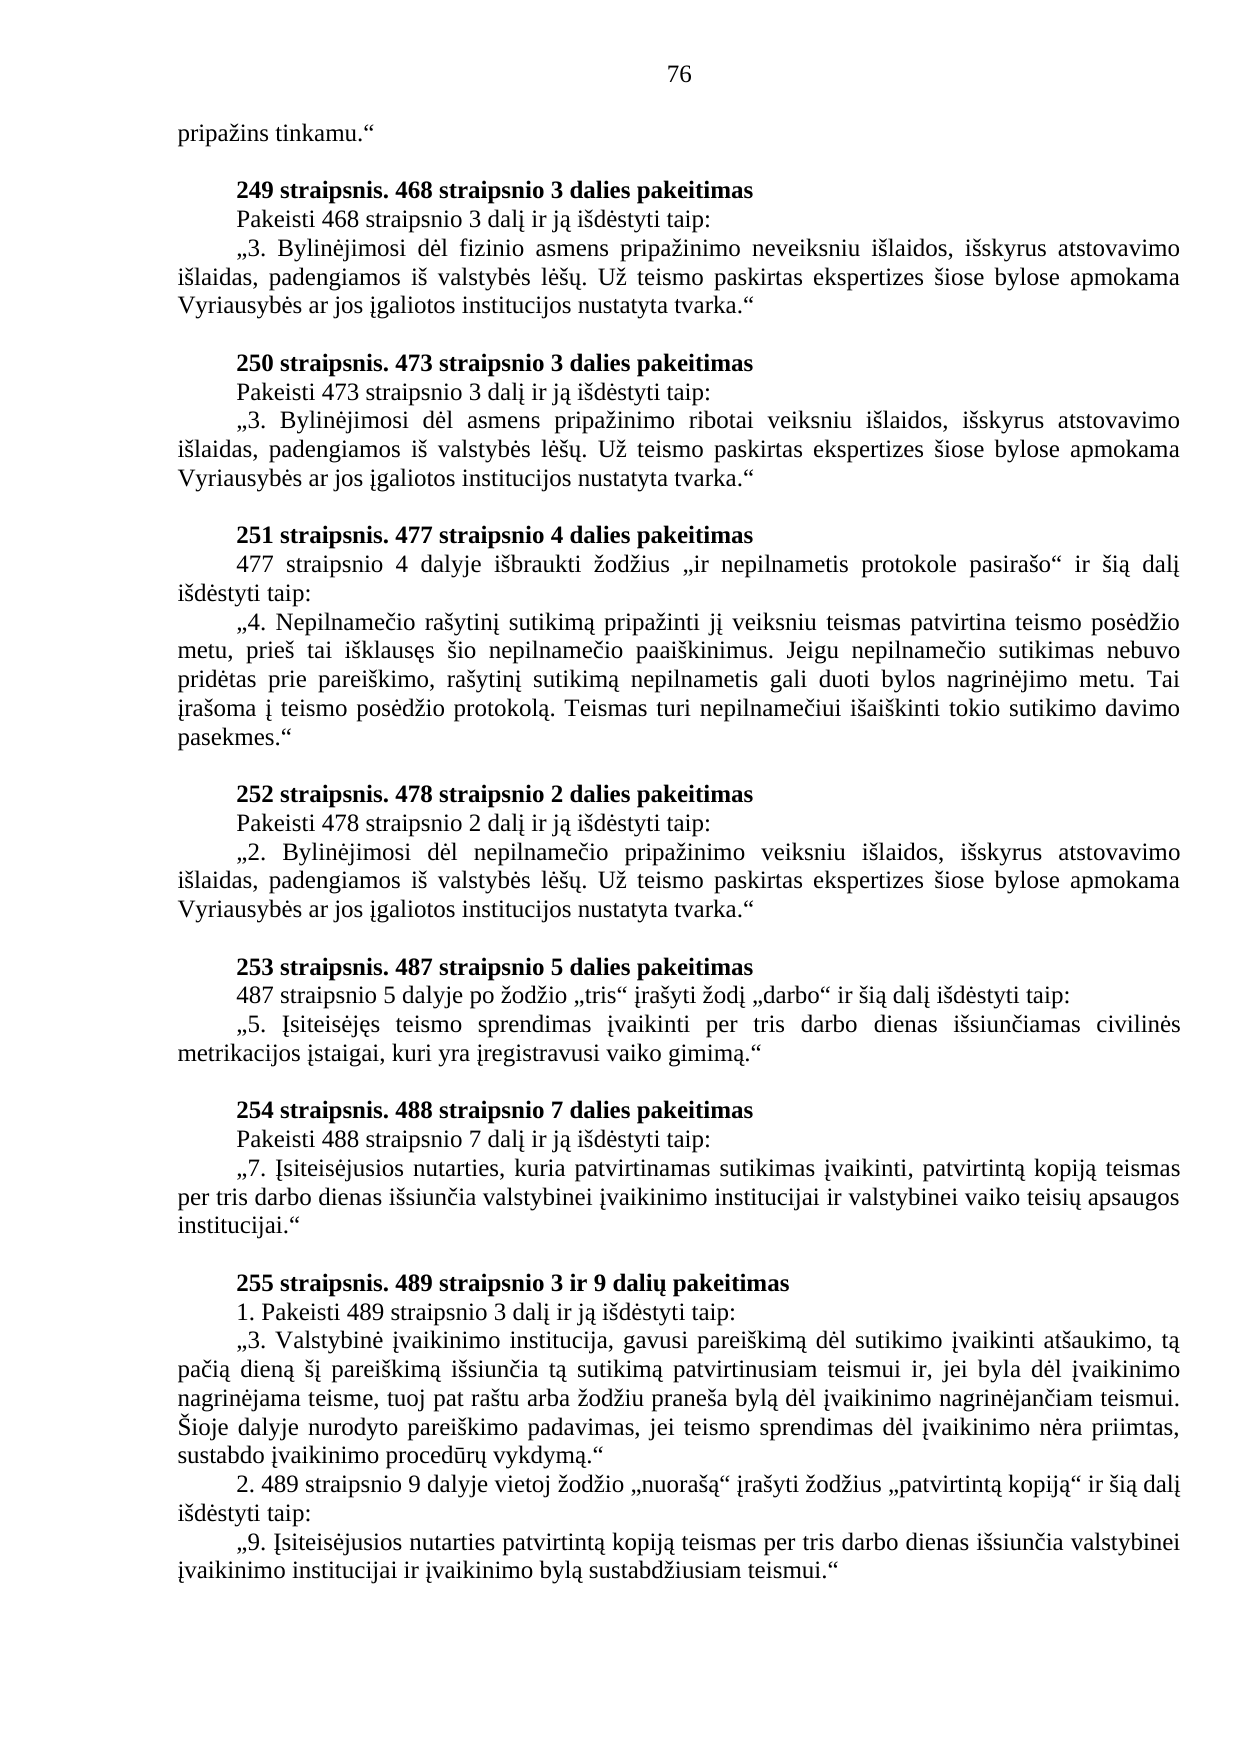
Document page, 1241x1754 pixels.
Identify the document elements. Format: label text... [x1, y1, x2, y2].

text Pakeisti 488 straipsnio 7 dalį ir ją išdėstyti taip: [177, 1124, 1181, 1153]
text Pakeisti 473 straipsnio 3 dalį ir ją išdėstyti taip: [177, 377, 1181, 406]
text 251 straipsnis. 477 straipsnio 4 dalies pakeitimas [177, 521, 1181, 549]
text „5. Įsiteisėjęs teismo sprendimas įvaikinti per tris darbo dienas išsiunčiamas civilinės metrikacijos įstaigai, kuri yra įregistravusi vaiko gimimą.“ [177, 1009, 1181, 1067]
text 253 straipsnis. 487 straipsnio 5 dalies pakeitimas [177, 952, 1181, 981]
text 252 straipsnis. 478 straipsnio 2 dalies pakeitimas [177, 779, 1181, 808]
text 2. 489 straipsnio 9 dalyje vietoj žodžio „nuorašą“ įrašyti žodžius „patvirtintą kopiją“ ir šią dalį išdėstyti taip: [177, 1469, 1181, 1527]
text „2. Bylinėjimosi dėl nepilnamečio pripažinimo veiksniu išlaidos, išskyrus atstovavimo išlaidas, padengiamos iš valstybės lėšų. Už teismo paskirtas ekspertizes šiose bylose apmokama Vyriausybės ar jos įgaliotos institucijos nustatyta tvarka.“ [177, 837, 1181, 923]
text Pakeisti 468 straipsnio 3 dalį ir ją išdėstyti taip: [177, 204, 1181, 233]
text „4. Nepilnamečio rašytinį sutikimą pripažinti jį veiksniu teismas patvirtina teismo posėdžio metu, prieš tai išklausęs šio nepilnamečio paaiškinimus. Jeigu nepilnamečio sutikimas nebuvo pridėtas prie pareiškimo, rašytinį sutikimą nepilnametis gali duoti bylos nagrinėjimo metu. Tai įrašoma į teismo posėdžio protokolą. Teismas turi nepilnamečiui išaiškinti tokio sutikimo davimo pasekmes.“ [177, 607, 1181, 751]
text 487 straipsnio 5 dalyje po žodžio „tris“ įrašyti žodį „darbo“ ir šią dalį išdėstyti taip: [177, 981, 1181, 1009]
text „3. Valstybinė įvaikinimo institucija, gavusi pareiškimą dėl sutikimo įvaikinti atšaukimo, tą pačią dieną šį pareiškimą išsiunčia tą sutikimą patvirtinusiam teismui ir, jei byla dėl įvaikinimo nagrinėjama teisme, tuoj pat raštu arba žodžiu praneša bylą dėl įvaikinimo nagrinėjančiam teismui. Šioje dalyje nurodyto pareiškimo padavimas, jei teismo sprendimas dėl įvaikinimo nėra priimtas, sustabdo įvaikinimo procedūrų vykdymą.“ [177, 1326, 1181, 1469]
text 249 straipsnis. 468 straipsnio 3 dalies pakeitimas [177, 176, 1181, 204]
text 1. Pakeisti 489 straipsnio 3 dalį ir ją išdėstyti taip: [177, 1297, 1181, 1326]
text Pakeisti 478 straipsnio 2 dalį ir ją išdėstyti taip: [177, 808, 1181, 837]
text 250 straipsnis. 473 straipsnio 3 dalies pakeitimas [177, 348, 1181, 377]
text pripažins tinkamu.“ [177, 118, 1181, 147]
text „7. Įsiteisėjusios nutarties, kuria patvirtinamas sutikimas įvaikinti, patvirtintą kopiją teismas per tris darbo dienas išsiunčia valstybinei įvaikinimo institucijai ir valstybinei vaiko teisių apsaugos institucijai.“ [177, 1153, 1181, 1239]
text „3. Bylinėjimosi dėl fizinio asmens pripažinimo neveiksniu išlaidos, išskyrus atstovavimo išlaidas, padengiamos iš valstybės lėšų. Už teismo paskirtas ekspertizes šiose bylose apmokama Vyriausybės ar jos įgaliotos institucijos nustatyta tvarka.“ [177, 233, 1181, 319]
text 255 straipsnis. 489 straipsnio 3 ir 9 dalių pakeitimas [177, 1268, 1181, 1297]
text 477 straipsnio 4 dalyje išbraukti žodžius „ir nepilnametis protokole pasirašo“ ir šią dalį išdėstyti taip: [177, 549, 1181, 607]
text 254 straipsnis. 488 straipsnio 7 dalies pakeitimas [177, 1096, 1181, 1124]
text „3. Bylinėjimosi dėl asmens pripažinimo ribotai veiksniu išlaidos, išskyrus atstovavimo išlaidas, padengiamos iš valstybės lėšų. Už teismo paskirtas ekspertizes šiose bylose apmokama Vyriausybės ar jos įgaliotos institucijos nustatyta tvarka.“ [177, 406, 1181, 492]
text „9. Įsiteisėjusios nutarties patvirtintą kopiją teismas per tris darbo dienas išsiunčia valstybinei įvaikinimo institucijai ir įvaikinimo bylą sustabdžiusiam teismui.“ [177, 1527, 1181, 1584]
